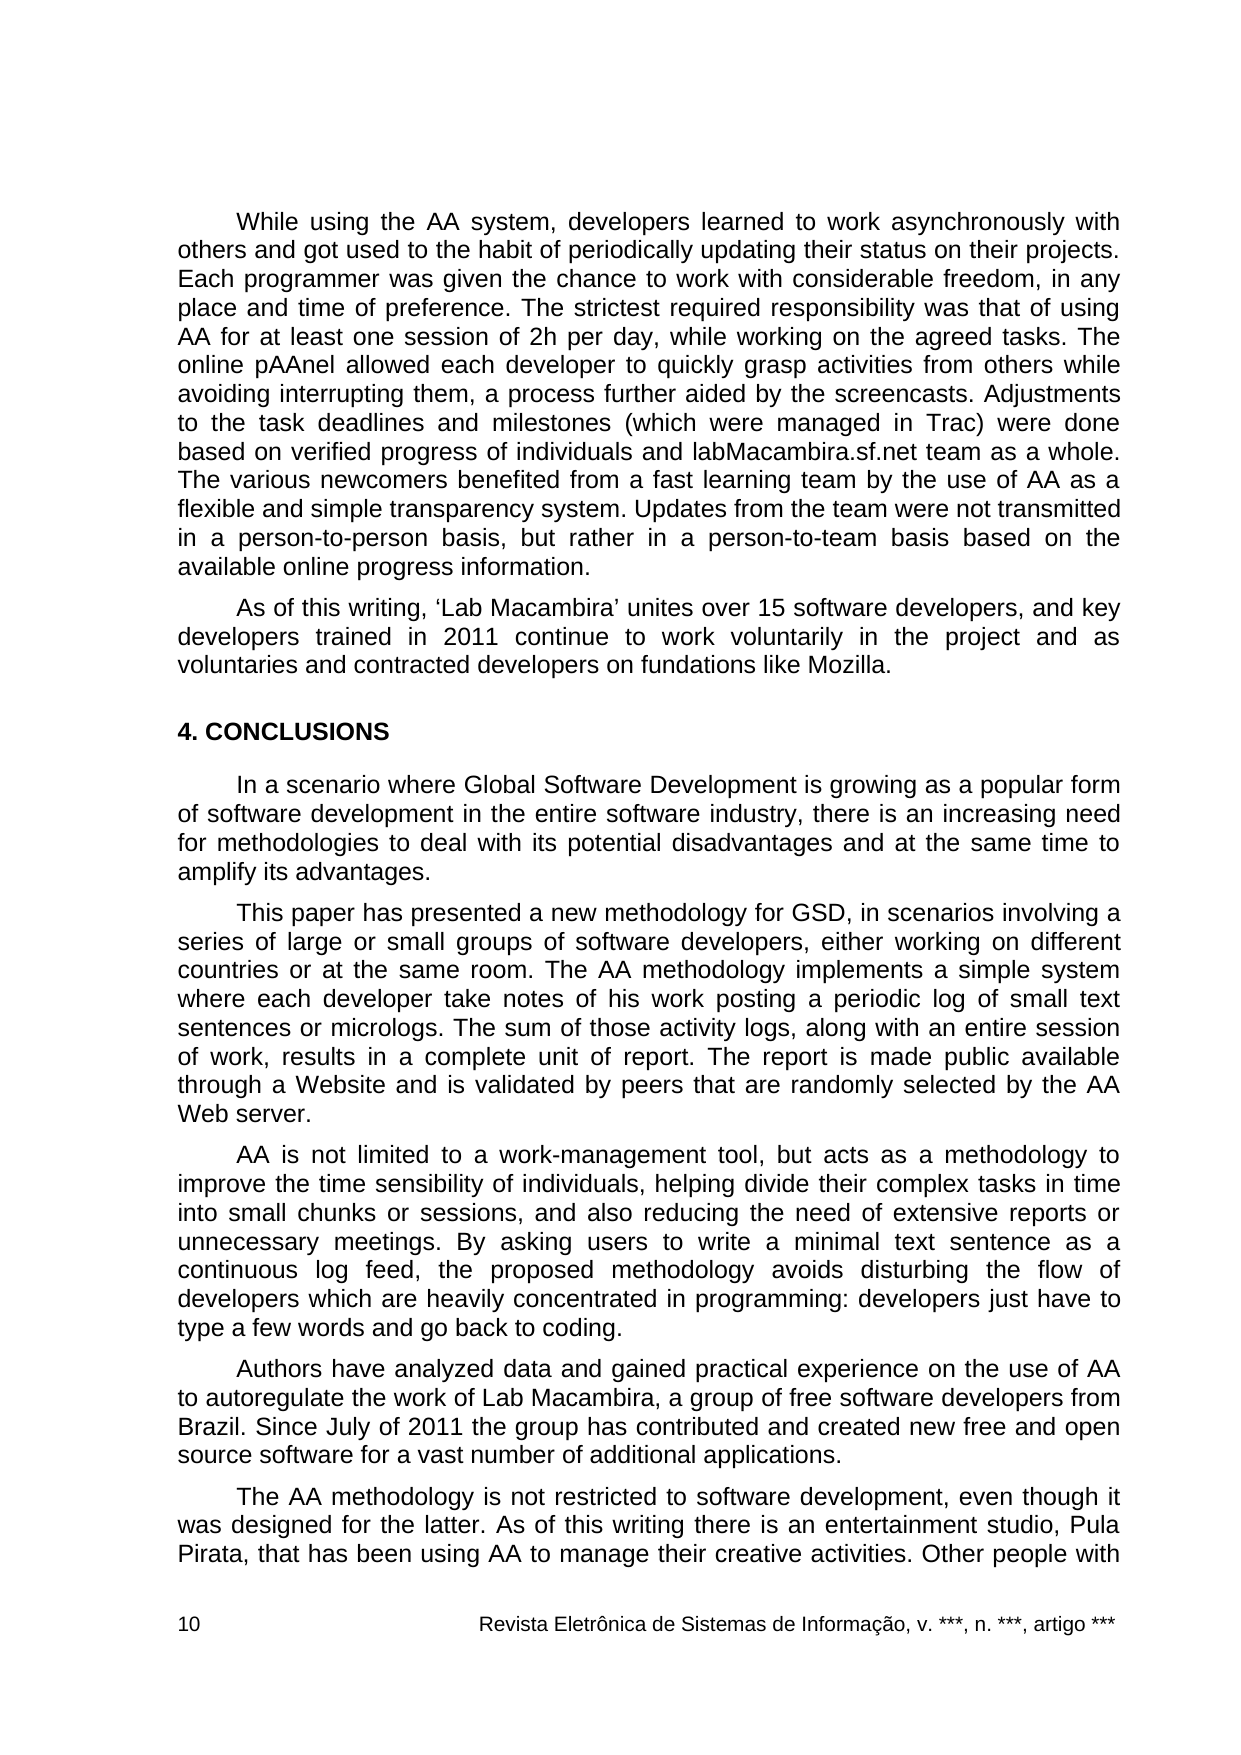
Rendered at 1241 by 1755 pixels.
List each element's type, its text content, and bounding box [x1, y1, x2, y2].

text While using the AA system, developers learned to work asynchronously with others and got used to the habit of periodically updating their status on their projects. Each programmer was given the chance to work with considerable freedom, in any place and time of preference. The strictest required responsibility was that of using AA for at least one session of 2h per day, while working on the agreed tasks. The online pAAnel allowed each developer to quickly grasp activities from others while avoiding interrupting them, a process further aided by the screencasts. Adjustments to the task deadlines and milestones (which were managed in Trac) were done based on verified progress of individuals and labMacambira.sf.net team as a whole. The various newcomers benefited from a fast learning team by the use of AA as a flexible and simple transparency system. Updates from the team were not transmitted in a person-to-person basis, but rather in a person-to-team basis based on the available online progress information. [177, 207, 1122, 580]
text Authors have analyzed data and gained practical experience on the use of AA to autoregulate the work of Lab Macambira, a group of free software developers from Brazil. Since July of 2011 the group has contributed and created new free and open source software for a vast number of additional applications. [177, 1354, 1122, 1469]
subtitle 4. conclusions [177, 717, 1122, 745]
text As of this writing, ‘Lab Macambira’ unites over 15 software developers, and key developers trained in 2011 continue to work voluntarily in the project and as voluntaries and contracted developers on fundations like Mozilla. [177, 593, 1122, 679]
text AA is not limited to a work-management tool, but acts as a methodology to improve the time sensibility of individuals, helping divide their complex tasks in time into small chunks or sessions, and also reducing the need of extensive reports or unnecessary meetings. By asking users to write a minimal text sentence as a continuous log feed, the proposed methodology avoids disturbing the flow of developers which are heavily concentrated in programming: developers just have to type a few words and go back to coding. [177, 1140, 1122, 1342]
text The AA methodology is not restricted to software development, even though it was designed for the latter. As of this writing there is an entertainment studio, Pula Pirata, that has been using AA to manage their creative activities. Other people with [177, 1482, 1122, 1568]
text This paper has presented a new methodology for GSD, in scenarios involving a series of large or small groups of software developers, either working on different countries or at the same room. The AA methodology implements a simple system where each developer take notes of his work posting a periodic log of small text sentences or micrologs. The sum of those activity logs, along with an entire session of work, results in a complete unit of report. The report is made public available through a Website and is validated by peers that are randomly selected by the AA Web server. [177, 898, 1122, 1128]
text In a scenario where Global Software Development is growing as a popular form of software development in the entire software industry, there is an increasing need for methodologies to deal with its potential disadvantages and at the same time to amplify its advantages. [177, 770, 1122, 885]
